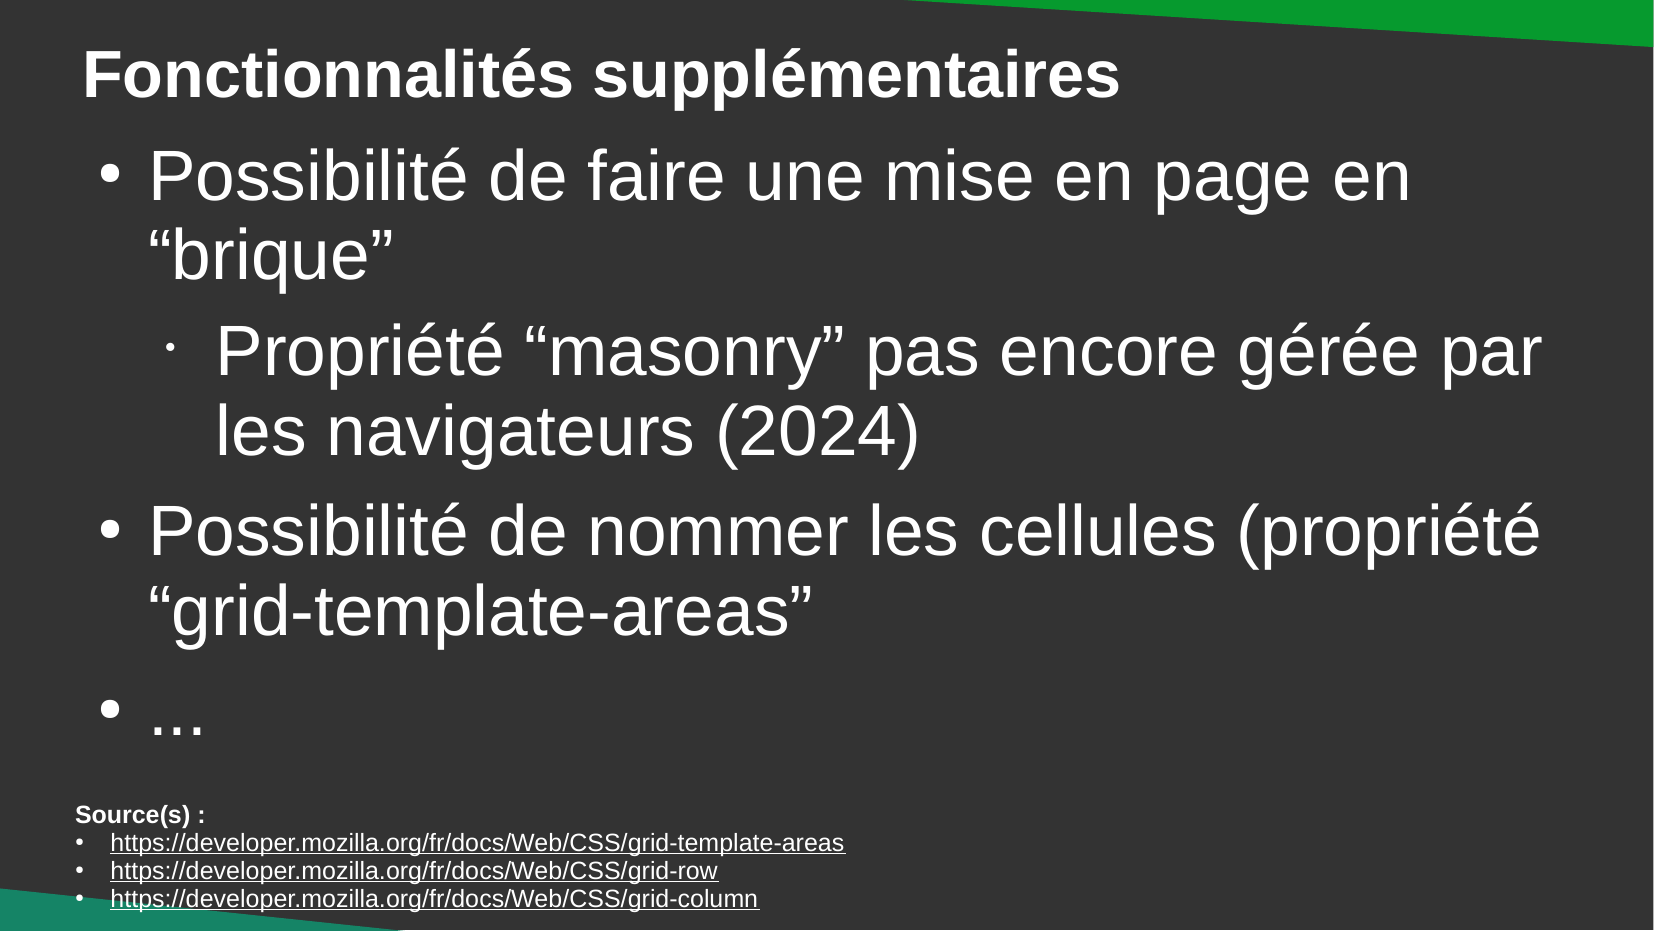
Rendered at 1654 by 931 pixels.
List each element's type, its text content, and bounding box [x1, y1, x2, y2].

text_box [904, 0, 1654, 48]
list Possibilité de faire une mise en page en “brique” Propriété “masonry” pas encore gérée par les navigateurs (2024) Possibilité de nommer les cellules (propriété “grid-template-areas” ... [80, 135, 1620, 756]
title Fonctionnalités supplémentaires [82, 37, 1571, 114]
text_box [0, 888, 405, 931]
text_box Source(s) : https://developer.mozilla.org/fr/docs/Web/CSS/grid-template-areas https://developer.mozilla.org/fr/docs/Web/CSS/grid-row https://developer.mozilla.org/fr/docs/Web/CSS/grid-column [60, 792, 1546, 920]
